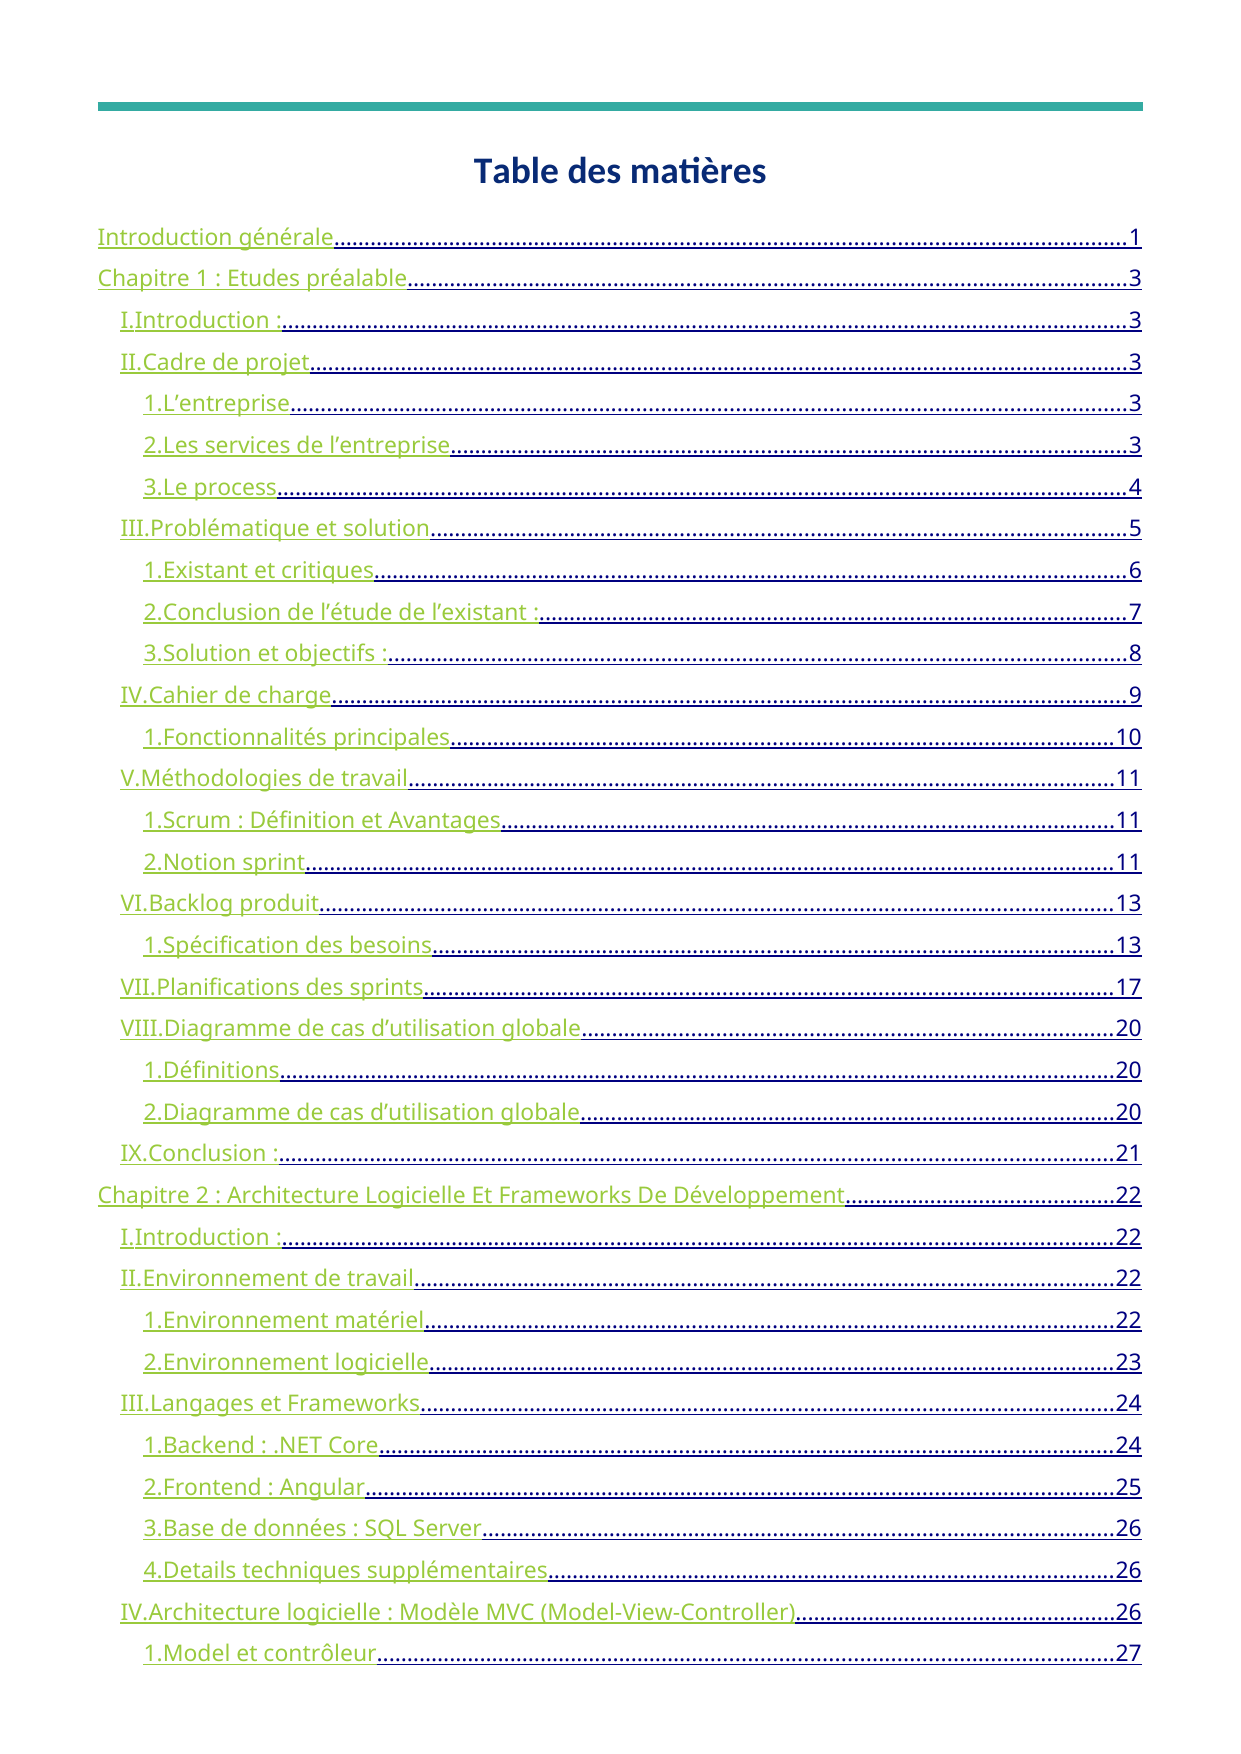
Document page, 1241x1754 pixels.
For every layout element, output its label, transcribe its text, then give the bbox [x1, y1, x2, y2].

text 1. Backend : .NET Core 24 [143, 1429, 1143, 1460]
text II. Environnement de travail 22 [120, 1262, 1143, 1293]
text VI. Backlog produit 13 [120, 887, 1143, 918]
text VII. Planifications des sprints 17 [120, 970, 1143, 1002]
text Introduction générale 1 [97, 220, 1143, 252]
text III. Langages et Frameworks 24 [120, 1387, 1143, 1418]
text 3. Solution et objectifs : 8 [143, 637, 1143, 668]
text 1. Scrum : Définition et Avantages 11 [143, 804, 1143, 835]
text 2. Notion sprint 11 [143, 845, 1143, 877]
text 3. Le process 4 [143, 470, 1143, 502]
text Table des matières [97, 147, 1143, 193]
text Chapitre 2 : Architecture Logicielle Et Frameworks De Développement 22 [97, 1179, 1143, 1210]
text 1. L’entreprise 3 [143, 387, 1143, 418]
text 1. Spécification des besoins 13 [143, 929, 1143, 960]
text 2. Les services de l’entreprise 3 [143, 429, 1143, 460]
text VIII. Diagramme de cas d’utilisation globale 20 [120, 1012, 1143, 1043]
text 3. Base de données : SQL Server 26 [143, 1512, 1143, 1543]
text IV. Cahier de charge 9 [120, 679, 1143, 710]
text III. Problématique et solution 5 [120, 512, 1143, 543]
text 1. Environnement matériel 22 [143, 1304, 1143, 1335]
text 4. Details techniques supplémentaires 26 [143, 1554, 1143, 1585]
text 2. Environnement logicielle 23 [143, 1345, 1143, 1377]
text 1. Existant et critiques 6 [143, 554, 1143, 585]
text V. Méthodologies de travail 11 [120, 762, 1143, 793]
text 2. Diagramme de cas d’utilisation globale 20 [143, 1095, 1143, 1127]
text IX. Conclusion : 21 [120, 1137, 1143, 1168]
text II. Cadre de projet 3 [120, 345, 1143, 377]
text 1. Model et contrôleur 27 [143, 1637, 1143, 1668]
text I. Introduction : 22 [120, 1220, 1143, 1252]
text 2. Conclusion de l’étude de l’existant : 7 [143, 595, 1143, 627]
text 1. Fonctionnalités principales 10 [143, 720, 1143, 752]
text 2. Frontend : Angular 25 [143, 1470, 1143, 1502]
text IV. Architecture logicielle : Modèle MVC (Model-View-Controller) 26 [120, 1595, 1143, 1627]
text Chapitre 1 : Etudes préalable 3 [97, 262, 1143, 293]
text I. Introduction : 3 [120, 304, 1143, 335]
text 1. Définitions 20 [143, 1054, 1143, 1085]
